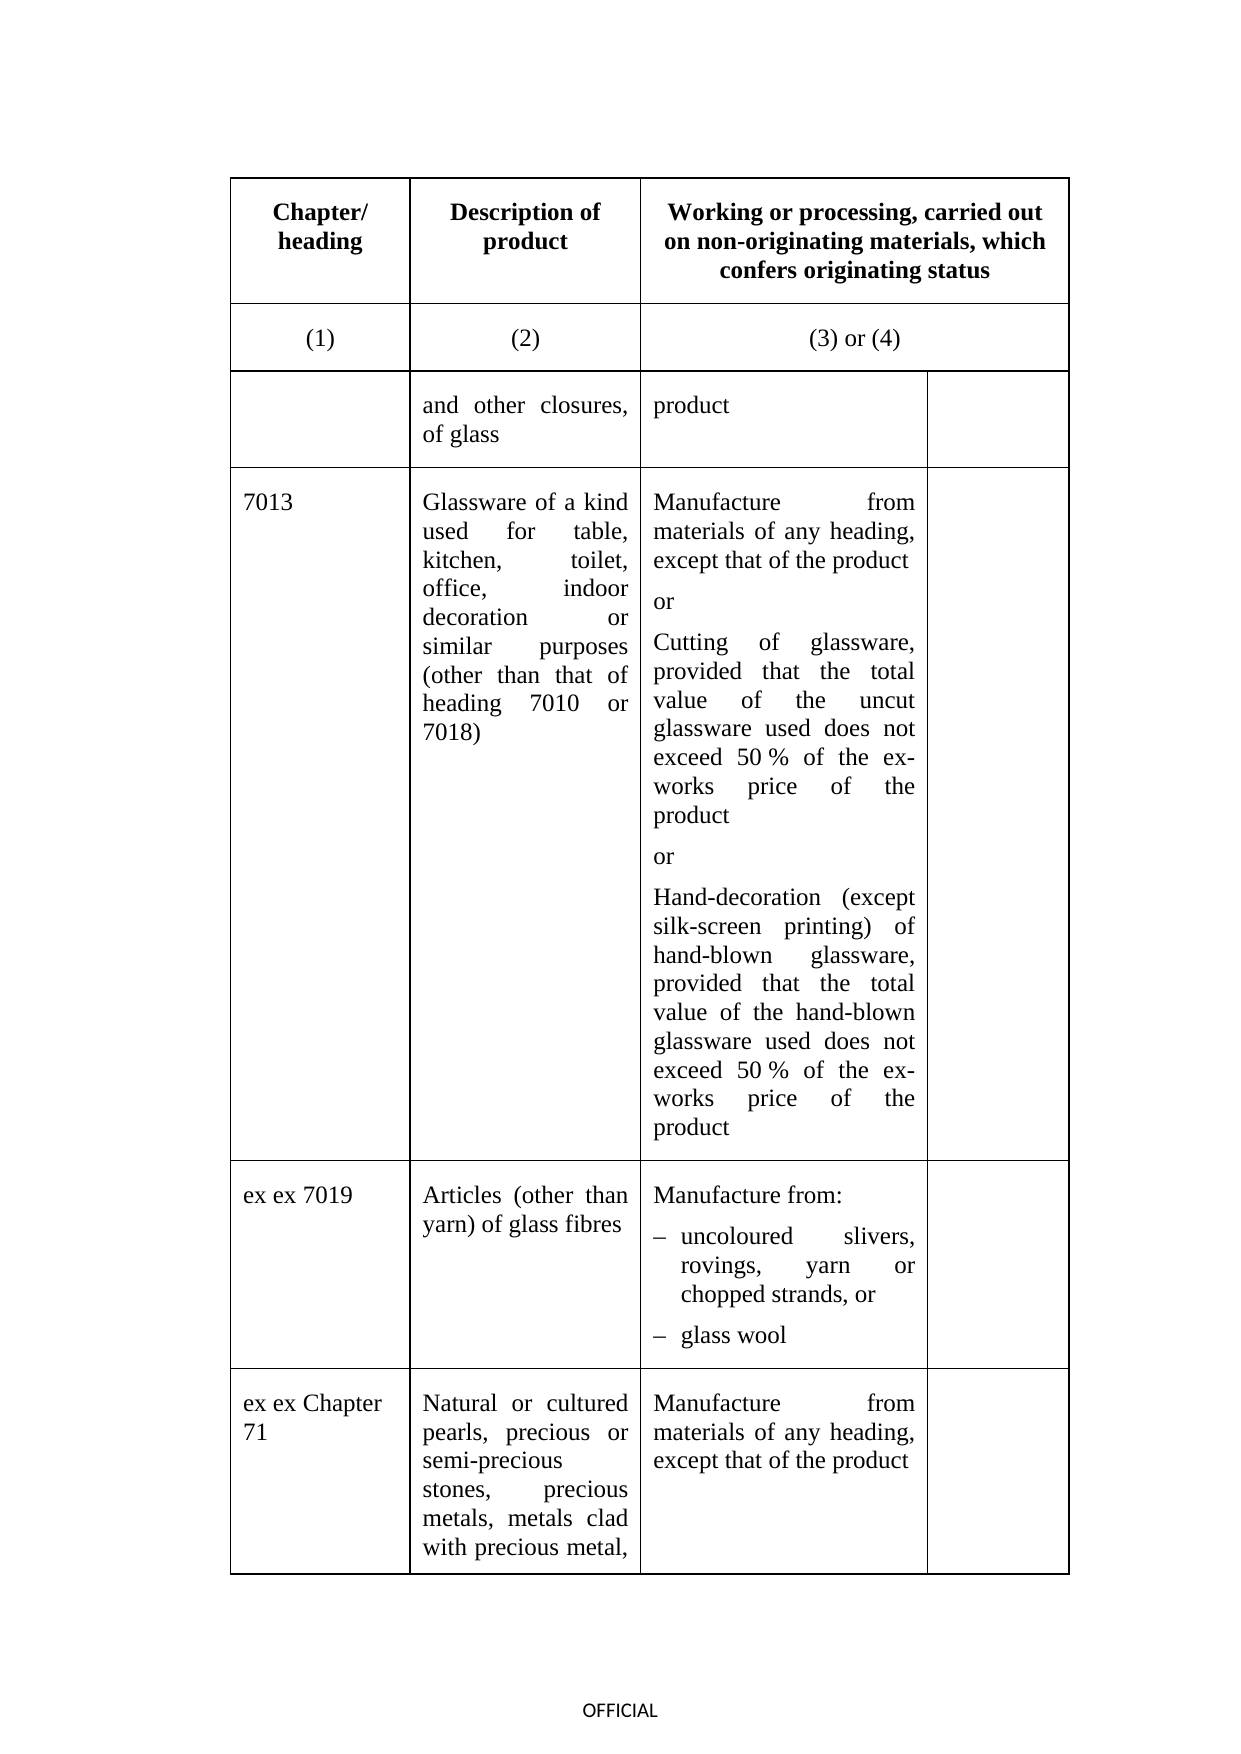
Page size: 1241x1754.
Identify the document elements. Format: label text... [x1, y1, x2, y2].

table_header – [653, 1215, 681, 1314]
table_cell Manufacture from materials of any heading, except that of the product [641, 1369, 927, 1573]
table_cell and other closures, of glass [411, 372, 640, 467]
table_cell Manufacture from materials of any heading, except that of the product or Cutting of glassware, provided that the total value of the uncut glassware used does not exceed 50 % of the ex-works price of the product or Hand-decoration (except silk-screen printing) of hand-blown glassware, provided that the total value of the hand-blown glassware used does not exceed 50 % of the ex-works price of the product [641, 468, 927, 1160]
table_cell Glassware of a kind used for table, kitchen, toilet, office, indoor decoration or similar purposes (other than that of heading 7010 or 7018) [411, 468, 640, 1160]
table_cell Natural or cultured pearls, precious or semi-precious stones, precious metals, metals clad with precious metal, [411, 1369, 640, 1573]
table_cell [928, 468, 1068, 1160]
table_cell Manufacture from: [641, 1161, 927, 1368]
table_cell (3) or (4) [641, 304, 1068, 370]
table_cell product [641, 372, 927, 467]
table_cell ex ex Chapter 71 [231, 1369, 409, 1573]
table_cell [231, 372, 409, 467]
table_cell 7013 [231, 468, 409, 1160]
table_header Chapter/ heading [231, 179, 409, 302]
table_cell (2) [411, 304, 640, 370]
table_cell glass wool [681, 1314, 915, 1355]
table_cell Articles (other than yarn) of glass fibres [411, 1161, 640, 1368]
table_cell (1) [231, 304, 409, 370]
table_header Description of product [411, 179, 640, 302]
table_cell [928, 1161, 1068, 1368]
table_header Working or processing, carried out on non-originating materials, which confers originating status [641, 179, 1068, 302]
table_cell – [653, 1314, 681, 1355]
table_cell [928, 372, 1068, 467]
table_cell ex ex 7019 [231, 1161, 409, 1368]
table_cell [928, 1369, 1068, 1573]
table_header uncoloured slivers, rovings, yarn or chopped strands, or [681, 1215, 915, 1314]
